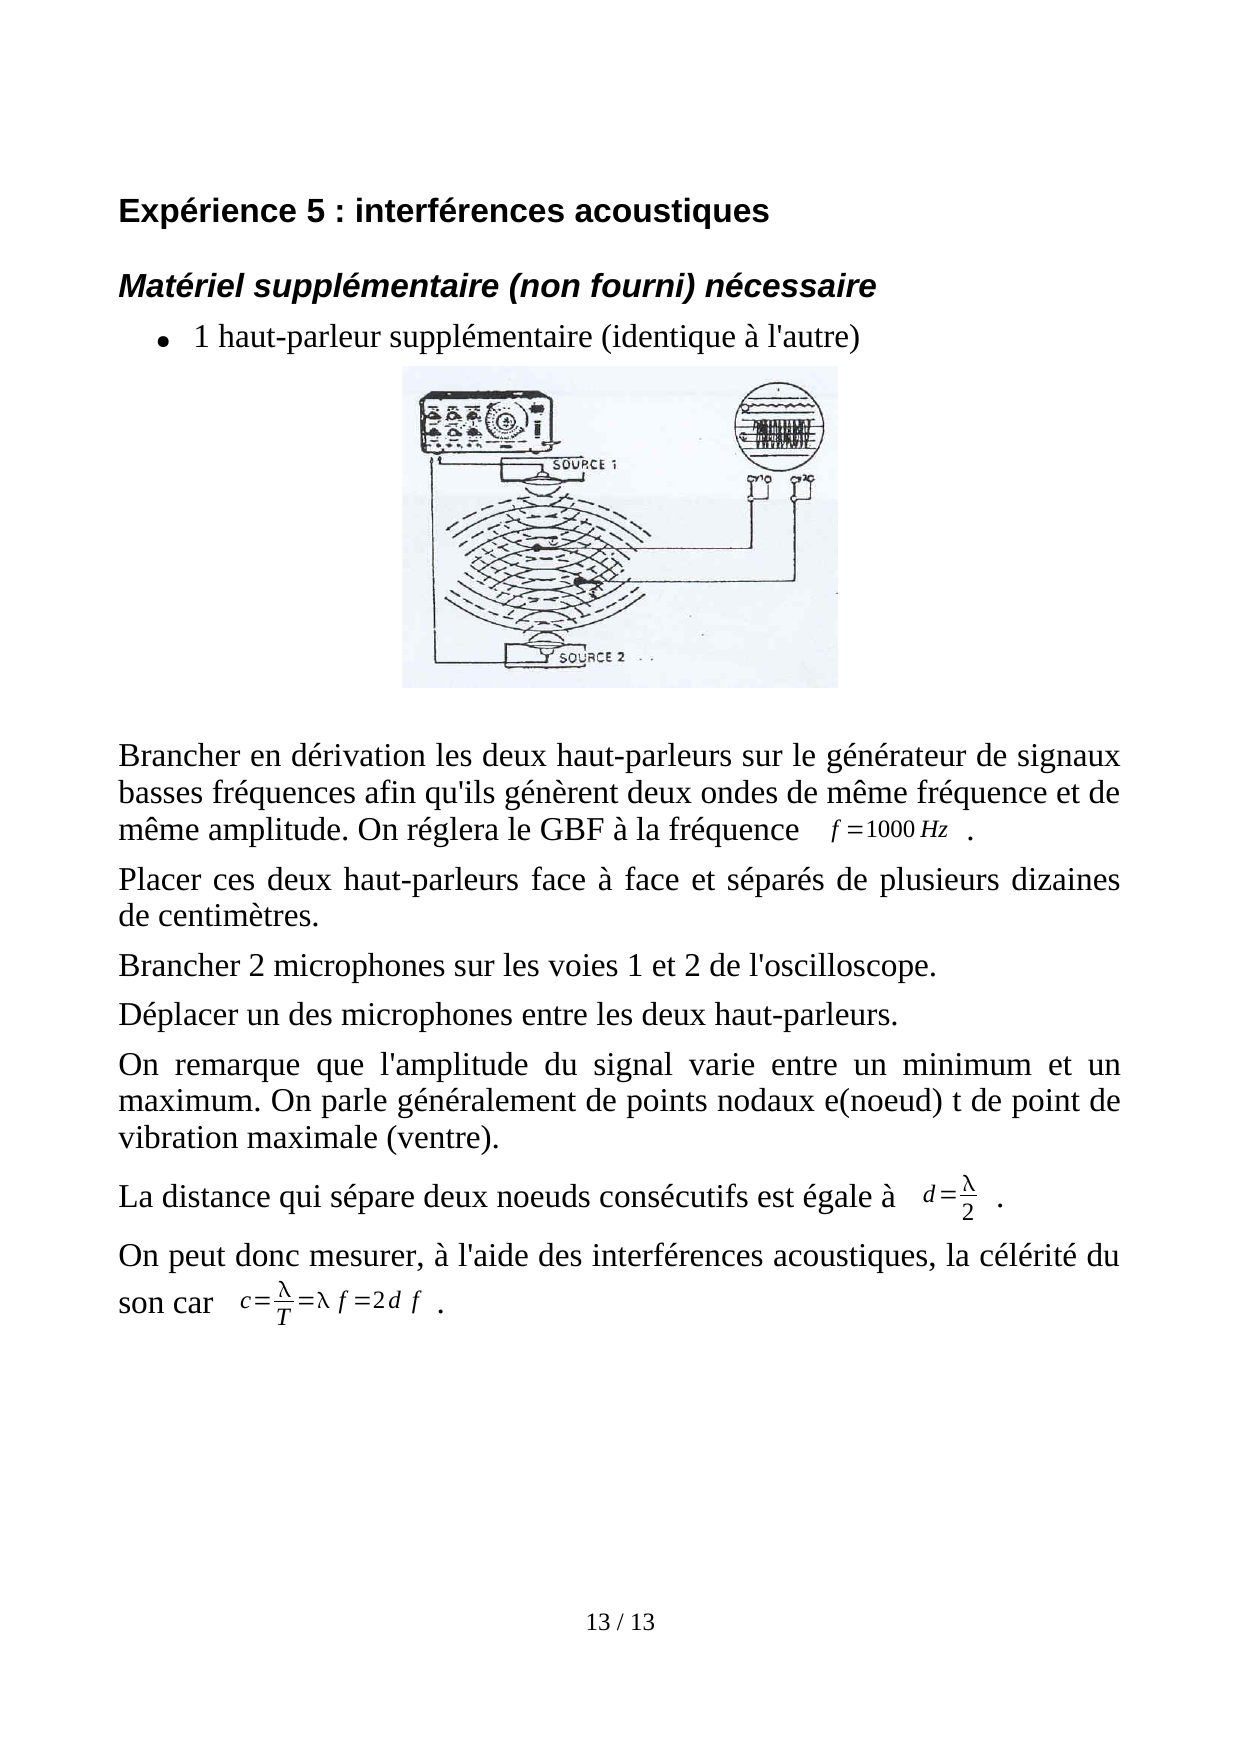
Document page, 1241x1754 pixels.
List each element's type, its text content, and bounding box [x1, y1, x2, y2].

text La distance qui sépare deux noeuds consécutifs est égale à . [118, 1168, 1122, 1224]
text On peut donc mesurer, à l'aide des interférences acoustiques, la célérité du son car . [118, 1237, 1122, 1330]
text On remarque que l'amplitude du signal varie entre un minimum et un maximum. On parle généralement de points nodaux e(noeud) t de point de vibration maximale (ventre). [118, 1045, 1122, 1156]
list 1 haut-parleur supplémentaire (identique à l'autre) [156, 317, 1122, 354]
text Déplacer un des microphones entre les deux haut-parleurs. [118, 996, 1122, 1033]
text Brancher 2 microphones sur les voies 1 et 2 de l'oscilloscope. [118, 946, 1122, 983]
picture [402, 366, 838, 688]
text Placer ces deux haut-parleurs face à face et séparés de plusieurs dizaines de centimètres. [118, 860, 1122, 934]
subtitle Matériel supplémentaire (non fourni) nécessaire [118, 267, 1122, 305]
text Brancher en dérivation les deux haut-parleurs sur le générateur de signaux basses fréquences afin qu'ils génèrent deux ondes de même fréquence et de même amplitude. On réglera le GBF à la fréquence . [118, 737, 1122, 848]
subtitle Expérience 5 : interférences acoustiques [118, 192, 1122, 230]
